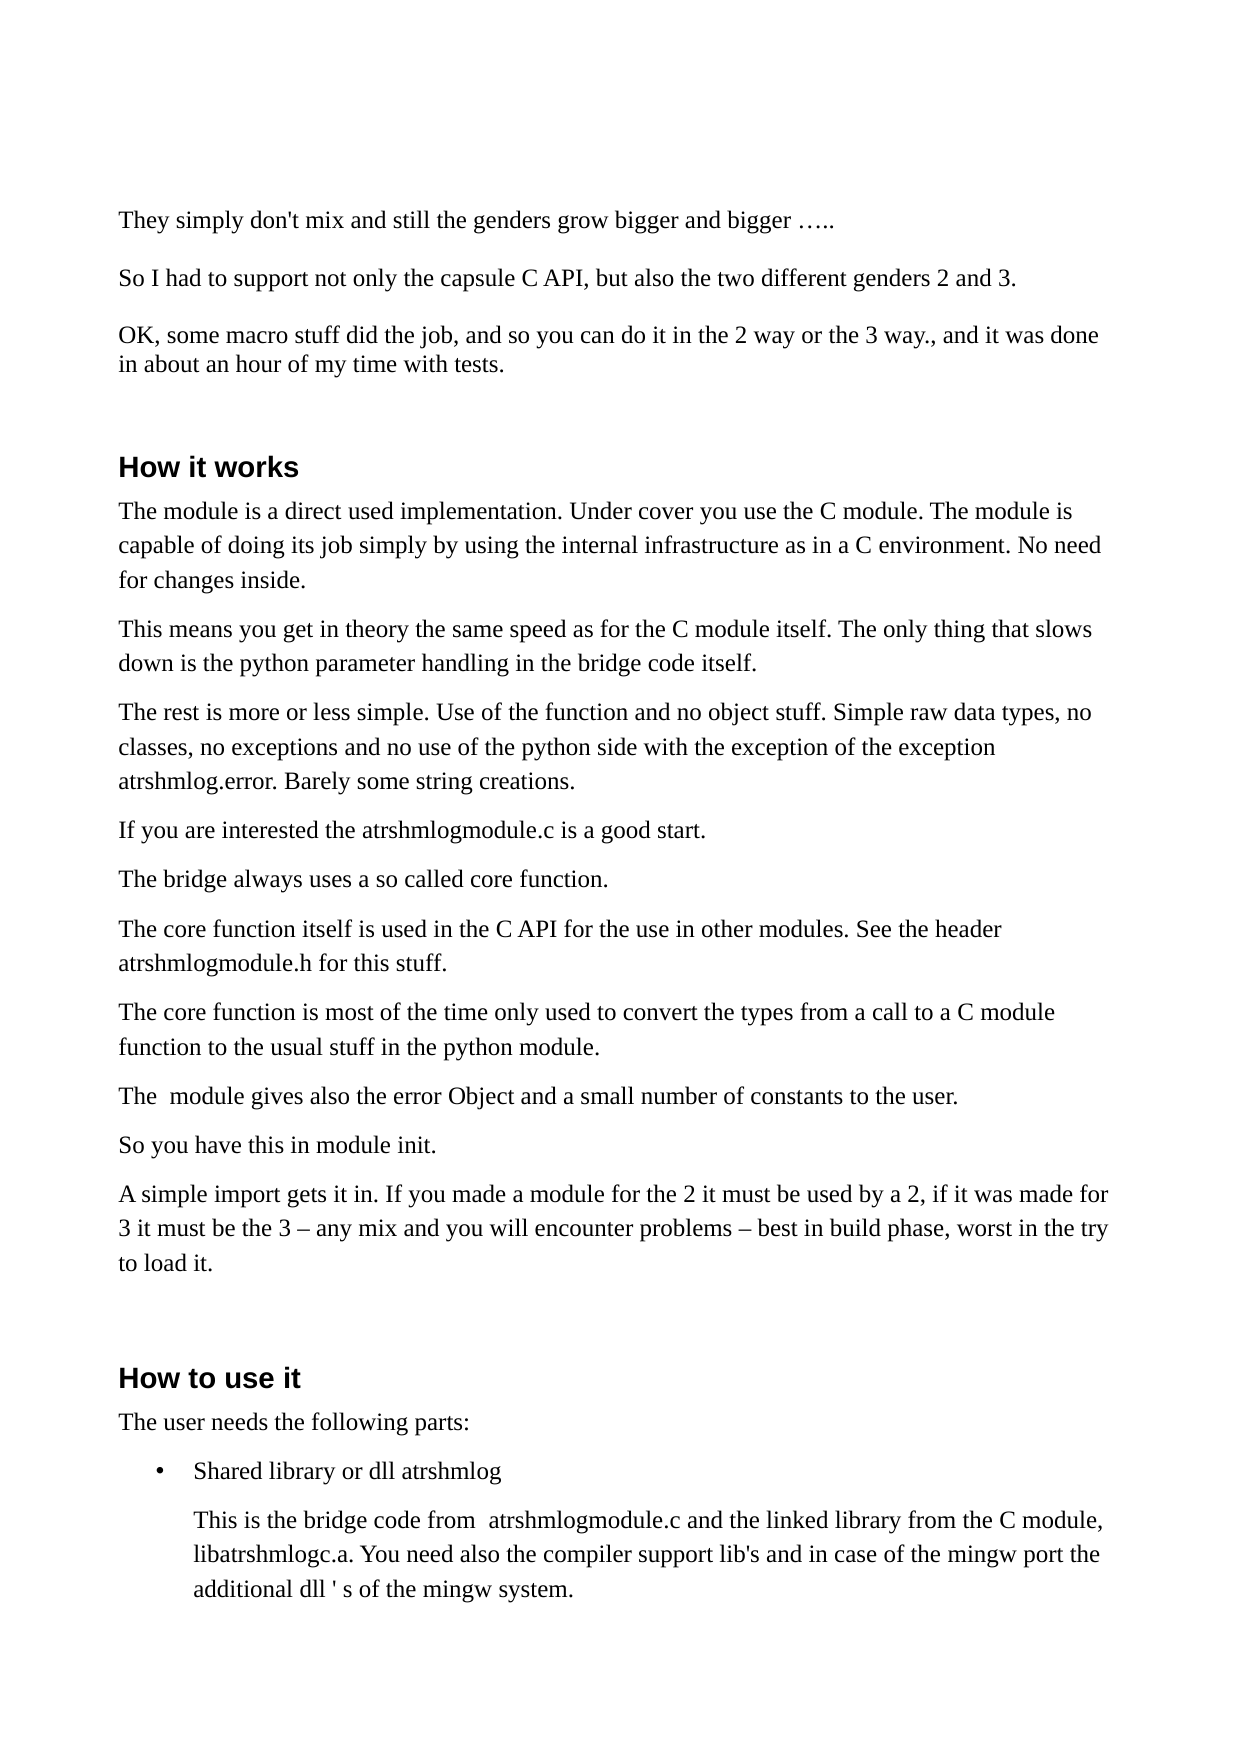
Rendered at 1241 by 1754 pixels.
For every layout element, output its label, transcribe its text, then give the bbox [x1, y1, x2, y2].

text The module gives also the error Object and a small number of constants to the user. [118, 1081, 1122, 1109]
subtitle How it works [118, 450, 1122, 483]
list Shared library or dll atrshmlog [156, 1456, 1122, 1484]
text The core function is most of the time only used to convert the types from a call to a C module function to the usual stuff in the python module. [118, 997, 1122, 1060]
text OK, some macro stuff did the job, and so you can do it in the 2 way or the 3 way., and it was done in about an hour of my time with tests. [118, 320, 1122, 378]
text The rest is more or less simple. Use of the function and no object stuff. Simple raw data types, no classes, no exceptions and no use of the python side with the exception of the exception atrshmlog.error. Barely some string creations. [118, 697, 1122, 795]
subtitle How to use it [118, 1361, 1122, 1394]
text The bridge always uses a so called core function. [118, 864, 1122, 893]
text So I had to support not only the capsule C API, but also the two different genders 2 and 3. [118, 263, 1122, 291]
text They simply don't mix and still the genders grow bigger and bigger ….. [118, 205, 1122, 234]
list This is the bridge code from atrshmlogmodule.c and the linked library from the C module, libatrshmlogc.a. You need also the compiler support lib's and in case of the mingw port the additional dll ' s of the mingw system. [156, 1505, 1122, 1603]
text The module is a direct used implementation. Under cover you use the C module. The module is capable of doing its job simply by using the internal infrastructure as in a C environment. No need for changes inside. [118, 496, 1122, 594]
text This means you get in theory the same speed as for the C module itself. The only thing that slows down is the python parameter handling in the bridge code itself. [118, 614, 1122, 677]
text The core function itself is used in the C API for the use in other modules. See the header atrshmlogmodule.h for this stuff. [118, 914, 1122, 977]
text The user needs the following parts: [118, 1407, 1122, 1436]
text So you have this in module init. [118, 1130, 1122, 1158]
text If you are interested the atrshmlogmodule.c is a good start. [118, 816, 1122, 844]
text A simple import gets it in. If you made a module for the 2 it must be used by a 2, if it was made for 3 it must be the 3 – any mix and you will encounter problems – best in build phase, worst in the try to load it. [118, 1179, 1122, 1277]
